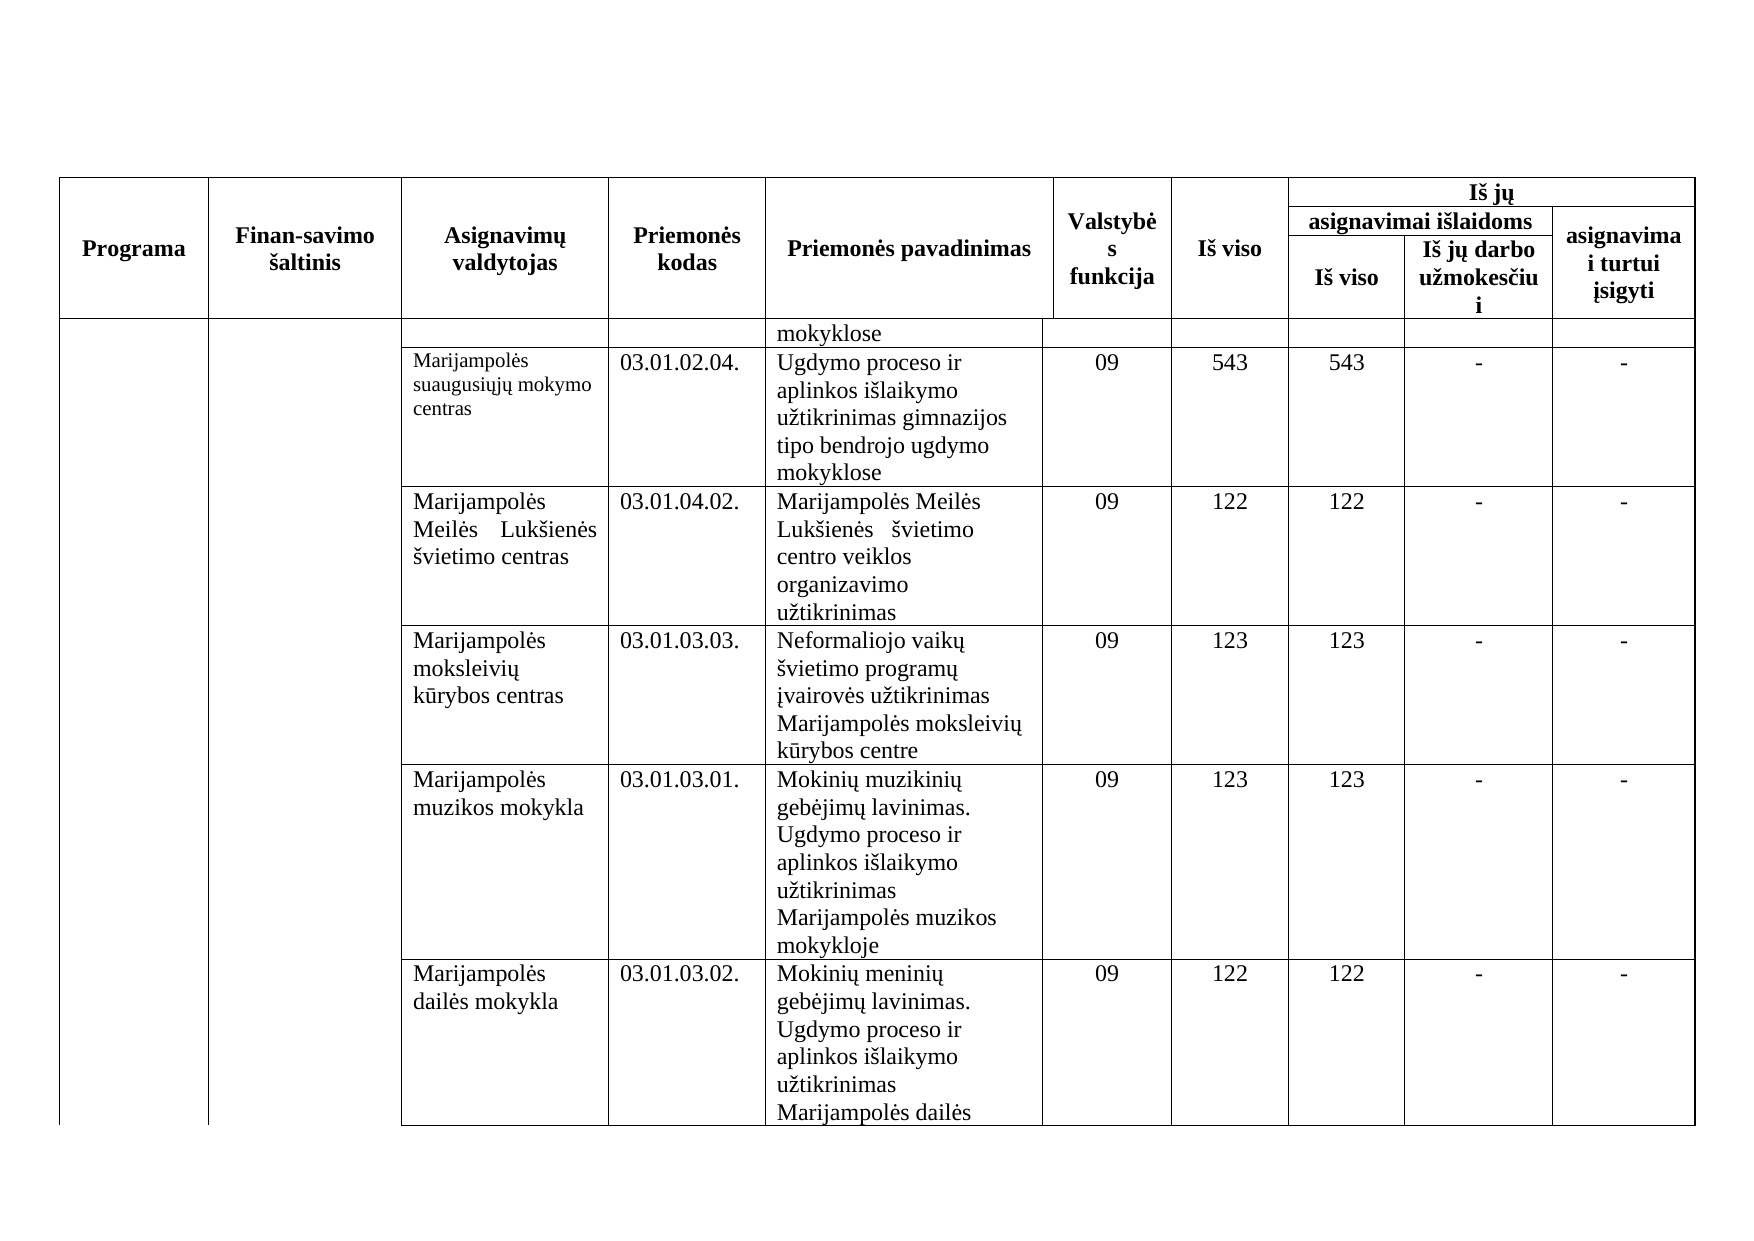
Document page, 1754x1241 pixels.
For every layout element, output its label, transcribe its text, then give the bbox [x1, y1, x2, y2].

table_cell - [1553, 487, 1694, 625]
table_cell 03.01.03.01. [609, 765, 765, 958]
table_header Priemonės pavadinimas [766, 178, 1053, 318]
table_cell mokyklose [766, 319, 1042, 347]
table_cell asignavimai išlaidoms [1289, 207, 1552, 234]
table_cell [402, 319, 608, 347]
table_cell [609, 319, 765, 347]
table_cell Mokinių meninių gebėjimų lavinimas. Ugdymo proceso ir aplinkos išlaikymo užtikrinimas Marijampolės dailės [766, 960, 1042, 1125]
table_cell 122 [1289, 487, 1404, 625]
table_cell - [1405, 960, 1552, 1125]
table_cell 123 [1172, 765, 1288, 958]
table_cell Ugdymo proceso ir aplinkos išlaikymo užtikrinimas gimnazijos tipo bendrojo ugdymo mokyklose [766, 348, 1042, 486]
table_cell 09 [1043, 765, 1171, 958]
table_cell 543 [1172, 348, 1288, 486]
table_cell [209, 764, 401, 958]
table_header Iš viso [1172, 178, 1288, 318]
table_cell 123 [1289, 765, 1404, 958]
table_cell [60, 764, 208, 958]
table_cell [60, 319, 208, 347]
table_cell Iš jų darbo užmokesčiui [1405, 236, 1552, 318]
table_header Priemonės kodas [609, 178, 765, 318]
table_cell 122 [1289, 960, 1404, 1125]
table_cell [209, 959, 401, 1125]
table_cell Mokinių muzikinių gebėjimų lavinimas. Ugdymo proceso ir aplinkos išlaikymo užtikrinimas Marijampolės muzikos mokykloje [766, 765, 1042, 958]
table_cell 03.01.03.03. [609, 626, 765, 764]
table_header Iš jų [1289, 178, 1694, 206]
table_cell Neformaliojo vaikų švietimo programų įvairovės užtikrinimas Marijampolės moksleivių kūrybos centre [766, 626, 1042, 764]
table_cell [209, 486, 401, 625]
table_cell - [1405, 319, 1552, 347]
table_cell 03.01.04.02. [609, 487, 765, 625]
table_cell - [1405, 348, 1552, 486]
table_cell - [1553, 319, 1694, 347]
table_cell 09 [1043, 626, 1171, 764]
table_cell [209, 625, 401, 764]
table_cell 123 [1172, 626, 1288, 764]
table_cell [1289, 319, 1404, 347]
table_cell - [1405, 487, 1552, 625]
table_cell Marijampolės muzikos mokykla [402, 765, 608, 958]
table_cell [209, 347, 401, 486]
table_cell 543 [1289, 348, 1404, 486]
table_cell asignavimai turtui įsigyti [1553, 207, 1694, 318]
table_cell - [1553, 626, 1694, 764]
table_header Finan-savimo šaltinis [209, 178, 401, 318]
table_cell 122 [1172, 960, 1288, 1125]
table_cell Iš viso [1289, 236, 1404, 318]
table_cell Marijampolės moksleivių kūrybos centras [402, 626, 608, 764]
table_cell [60, 625, 208, 764]
table_cell 09 [1043, 487, 1171, 625]
table_cell 03.01.02.04. [609, 348, 765, 486]
table_cell - [1405, 765, 1552, 958]
table_cell [1043, 319, 1171, 347]
table_cell Marijampolės Meilės Lukšienės švietimo centro veiklos organizavimo užtikrinimas [766, 487, 1042, 625]
table_cell - [1553, 960, 1694, 1125]
table_header Valstybės funkcija [1054, 178, 1171, 318]
table_cell [60, 959, 208, 1125]
table_header Programa [60, 178, 208, 318]
table_cell [60, 486, 208, 625]
table_cell - [1553, 348, 1694, 486]
table_cell Marijampolės suaugusiųjų mokymo centras [402, 348, 608, 486]
table_cell - [1405, 626, 1552, 764]
table_cell - [1553, 765, 1694, 958]
table_cell 09 [1043, 960, 1171, 1125]
table_cell 03.01.03.02. [609, 960, 765, 1125]
table_header Asignavimų valdytojas [402, 178, 608, 318]
table_cell [60, 347, 208, 486]
table_cell Marijampolės dailės mokykla [402, 960, 608, 1125]
table_cell [209, 319, 401, 347]
table_cell 122 [1172, 487, 1288, 625]
table_cell Marijampolės Meilės Lukšienės švietimo centras [402, 487, 608, 625]
table_cell 09 [1043, 348, 1171, 486]
table_cell [1172, 319, 1288, 347]
table_cell 123 [1289, 626, 1404, 764]
